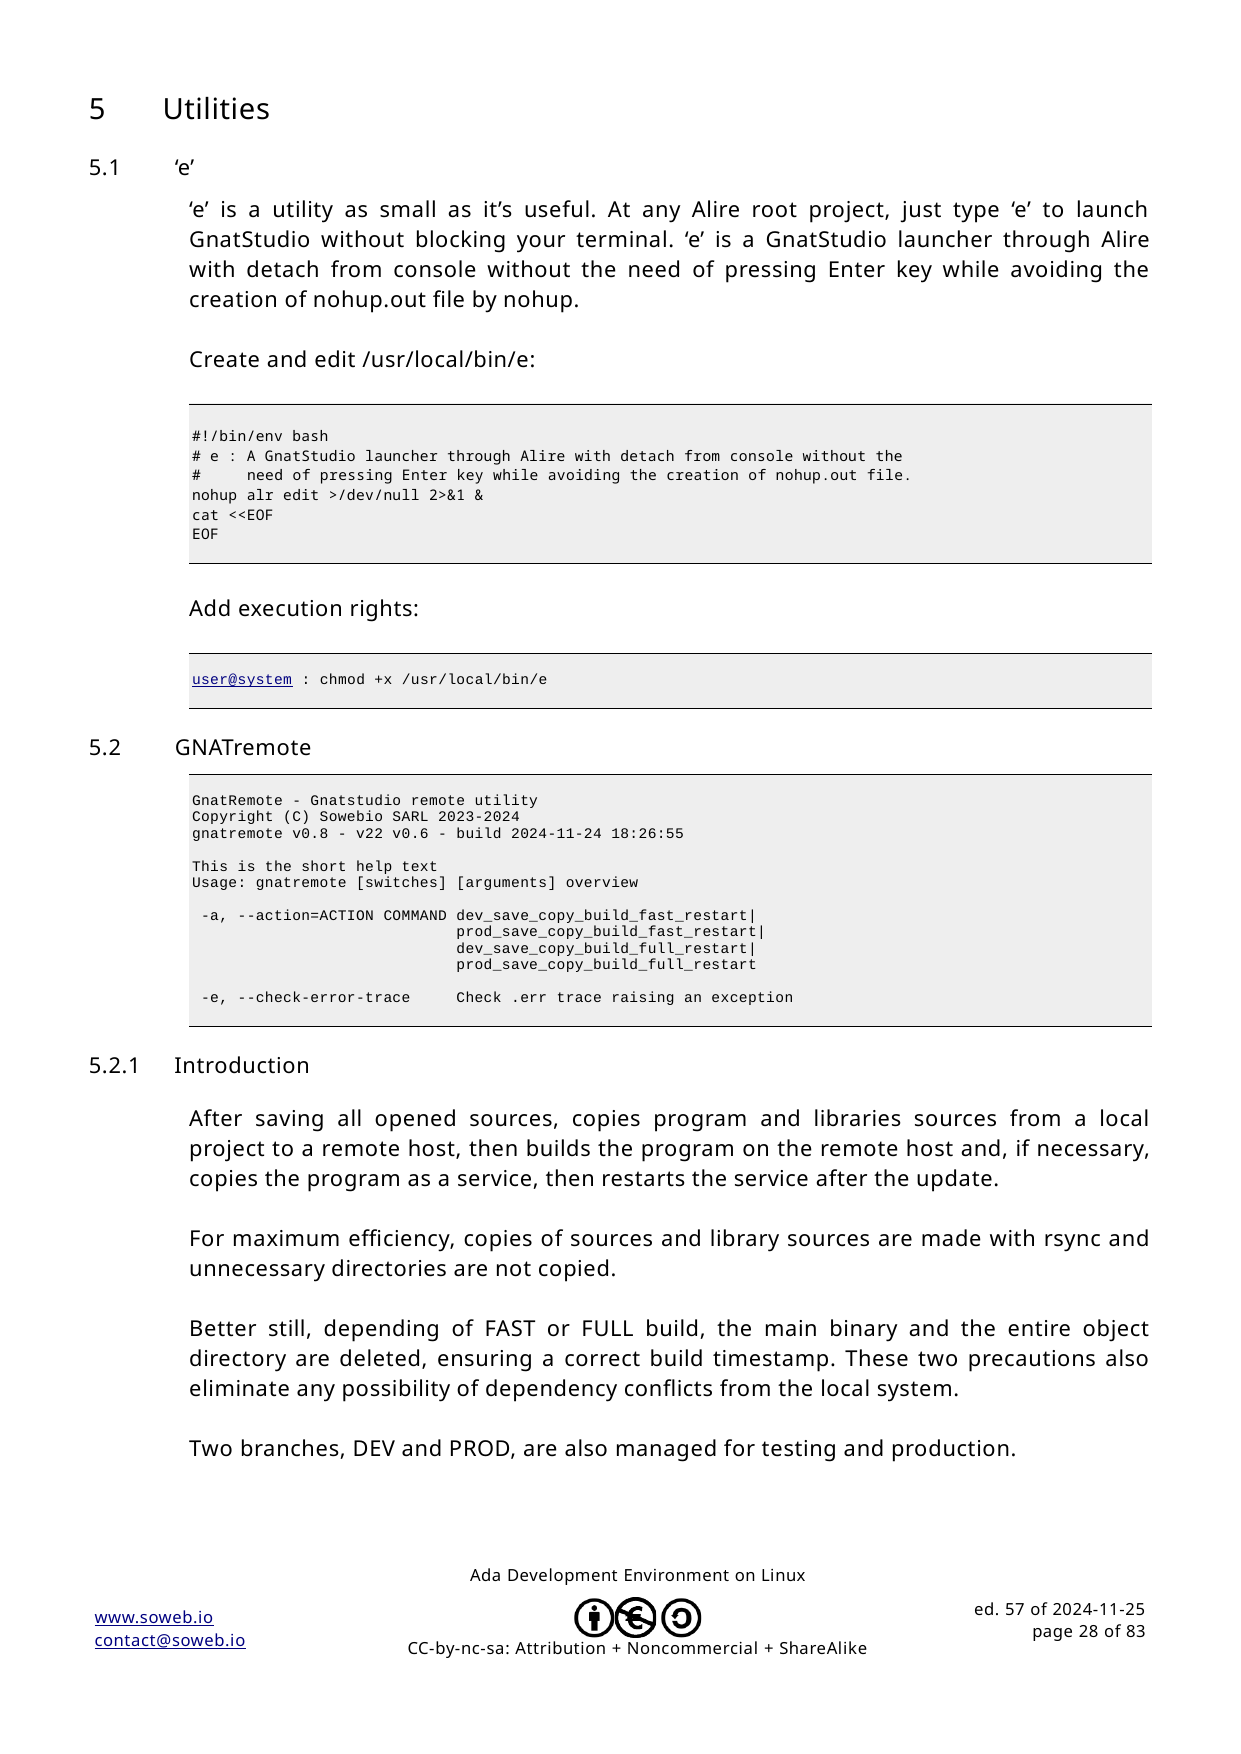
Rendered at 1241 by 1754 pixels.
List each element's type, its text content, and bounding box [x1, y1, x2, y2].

subtitle Utilities [88, 88, 1152, 128]
text Better still, depending of FAST or FULL build, the main binary and the entire object directory are deleted, ensuring a correct build timestamp. These two precautions also eliminate any possibility of dependency conflicts from the local system. [189, 1313, 1152, 1403]
picture [573, 1597, 657, 1638]
list dev_save_copy_build_full_restart| [189, 938, 1152, 955]
list prod_save_copy_build_full_restart [189, 955, 1152, 971]
list GnatRemote - Gnatstudio remote utility [189, 775, 1152, 807]
text ‘e’ is a utility as small as it’s useful. At any Alire root project, just type ‘e’ to launch GnatStudio without blocking your terminal. ‘e’ is a GnatStudio launcher through Alire with detach from console without the need of pressing Enter key while avoiding the creation of nohup.out file by nohup. [189, 193, 1152, 313]
list This is the short help text [189, 856, 1152, 872]
list #!/bin/env bash # e : A GnatStudio launcher through Alire with detach from console without the # need of pressing Enter key while avoiding the creation of nohup.out file. nohup alr edit >/dev/null 2>&1 & cat <<EOF EOF [189, 405, 1152, 563]
list -e, --check-error-trace Check .err trace raising an exception [189, 988, 1152, 1026]
picture [660, 1597, 702, 1638]
text Two branches, DEV and PROD, are also managed for testing and production. [189, 1433, 1152, 1463]
subtitle GNATremote [88, 732, 1152, 762]
text After saving all opened sources, copies program and libraries sources from a local project to a remote host, then builds the program on the remote host and, if necessary, copies the program as a service, then restarts the service after the update. [189, 1103, 1152, 1193]
list Copyright (C) Sowebio SARL 2023-2024 [189, 807, 1152, 823]
text Create and edit /usr/local/bin/e: [189, 343, 1152, 373]
list gnatremote v0.8 - v22 v0.6 - build 2024-11-24 18:26:55 [189, 823, 1152, 839]
list prod_save_copy_build_fast_restart| [189, 922, 1152, 938]
text For maximum efficiency, copies of sources and library sources are made with rsync and unnecessary directories are not copied. [189, 1223, 1152, 1283]
list Usage: gnatremote [switches] [arguments] overview [189, 872, 1152, 889]
text Add execution rights: [189, 593, 1152, 623]
subtitle Introduction [88, 1050, 1152, 1091]
list user@system : chmod +x /usr/local/bin/e [189, 654, 1152, 708]
list -a, --action=ACTION COMMAND dev_save_copy_build_fast_restart| [189, 905, 1152, 922]
subtitle ‘e’ [88, 152, 1152, 182]
